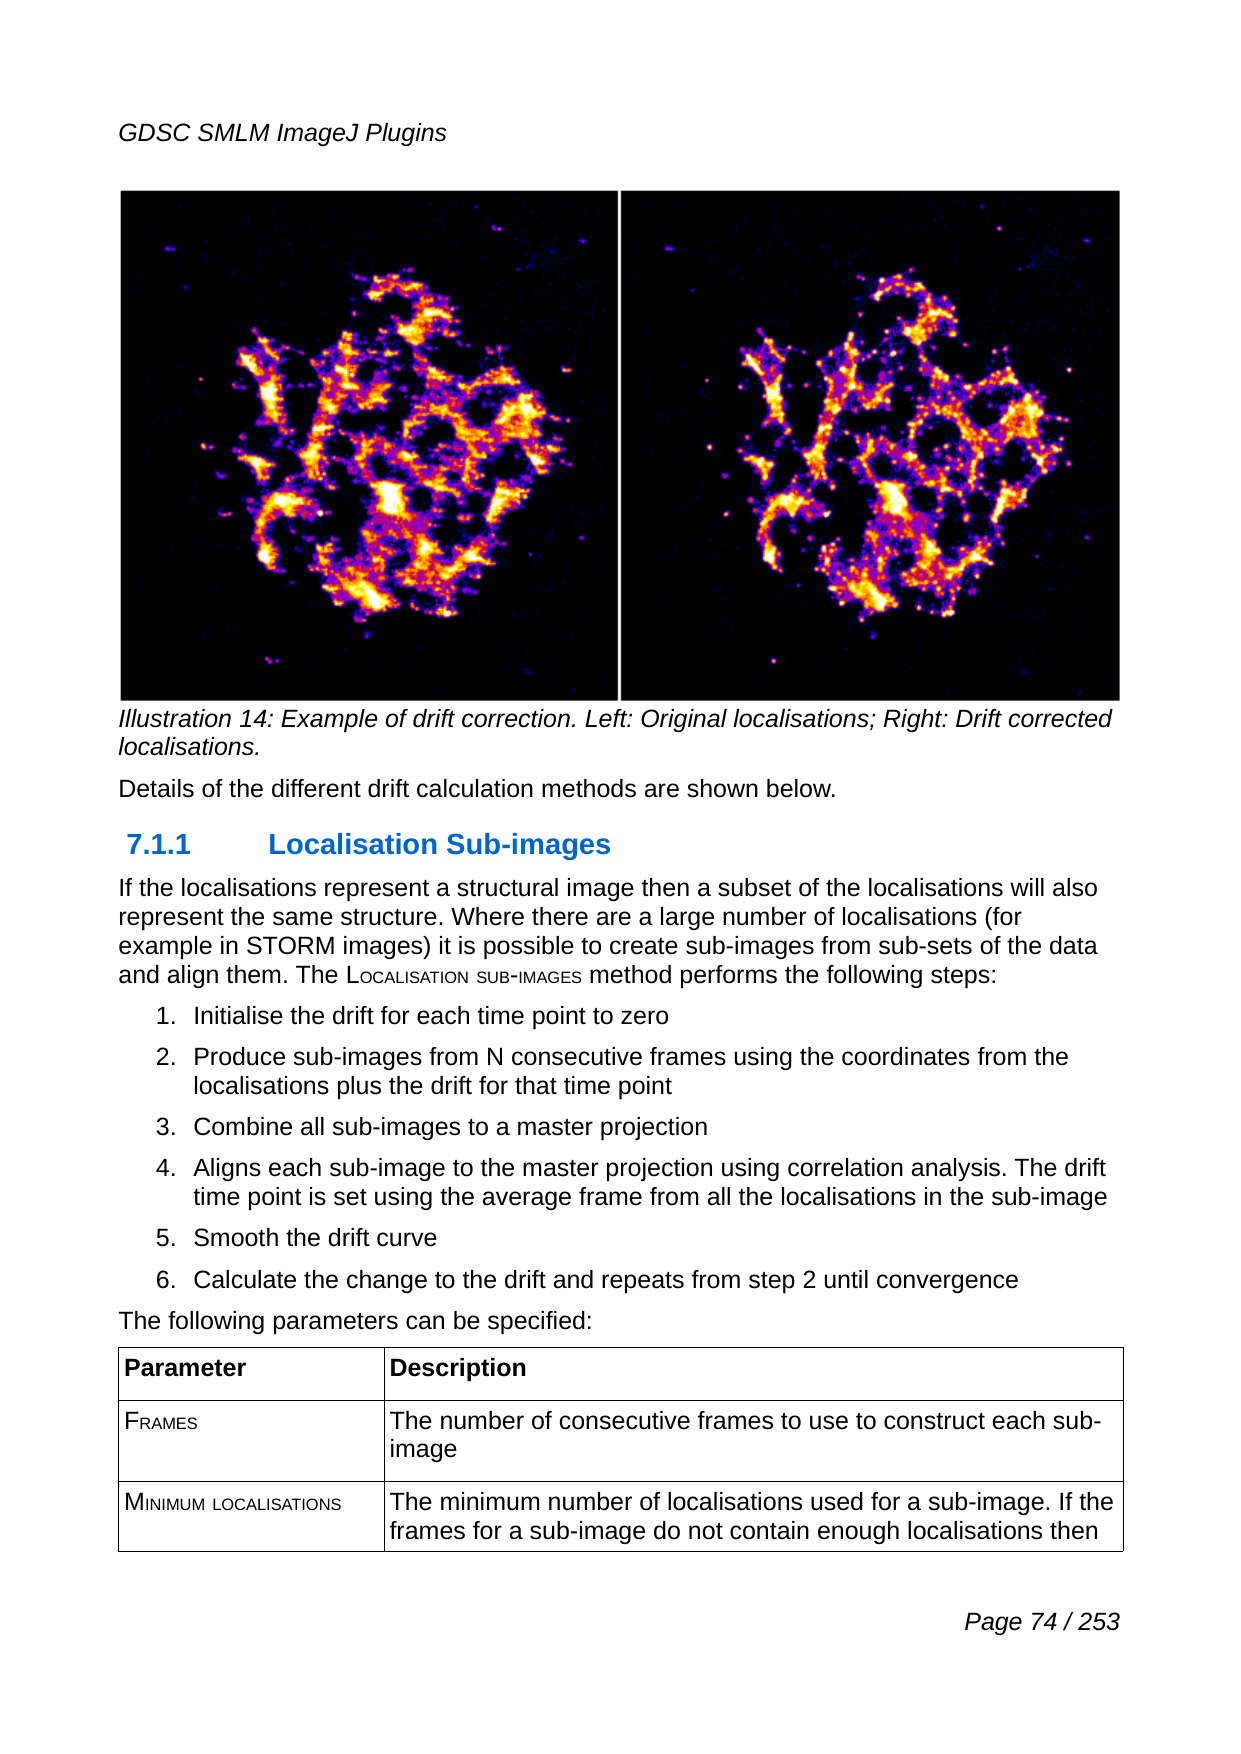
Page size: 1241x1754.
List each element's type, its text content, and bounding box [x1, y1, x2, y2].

table_header Parameter [119, 1348, 384, 1400]
subtitle Localisation Sub-images [118, 827, 1122, 861]
list Aligns each sub-image to the master projection using correlation analysis. The drift time point is set using the average frame from all the localisations in the sub-image [156, 1153, 1122, 1211]
text Details of the different drift calculation methods are shown below. [118, 773, 1122, 802]
list Smooth the drift curve [156, 1223, 1122, 1252]
picture [118, 188, 1123, 704]
list Combine all sub-images to a master projection [156, 1112, 1122, 1141]
table_cell Minimum localisations [119, 1482, 384, 1551]
table_cell The minimum number of localisations used for a sub-image. If the frames for a sub-image do not contain enough localisations then [385, 1482, 1123, 1551]
list Initialise the drift for each time point to zero [156, 1001, 1122, 1029]
text If the localisations represent a structural image then a subset of the localisations will also represent the same structure. Where there are a large number of localisations (for example in STORM images) it is possible to create sub-images from sub-sets of the data and align them. The Localisation sub-images method performs the following steps: [118, 873, 1122, 988]
list Calculate the change to the drift and repeats from step 2 until convergence [156, 1264, 1122, 1293]
table_header Description [385, 1348, 1123, 1400]
text The following parameters can be specified: [118, 1306, 1122, 1334]
list Produce sub-images from N consecutive frames using the coordinates from the localisations plus the drift for that time point [156, 1042, 1122, 1099]
text Illustration 14: Example of drift correction. Left: Original localisations; Right: Drift corrected localisations. [118, 704, 1122, 761]
table_cell Frames [119, 1401, 384, 1481]
table_cell The number of consecutive frames to use to construct each sub-image [385, 1401, 1123, 1481]
